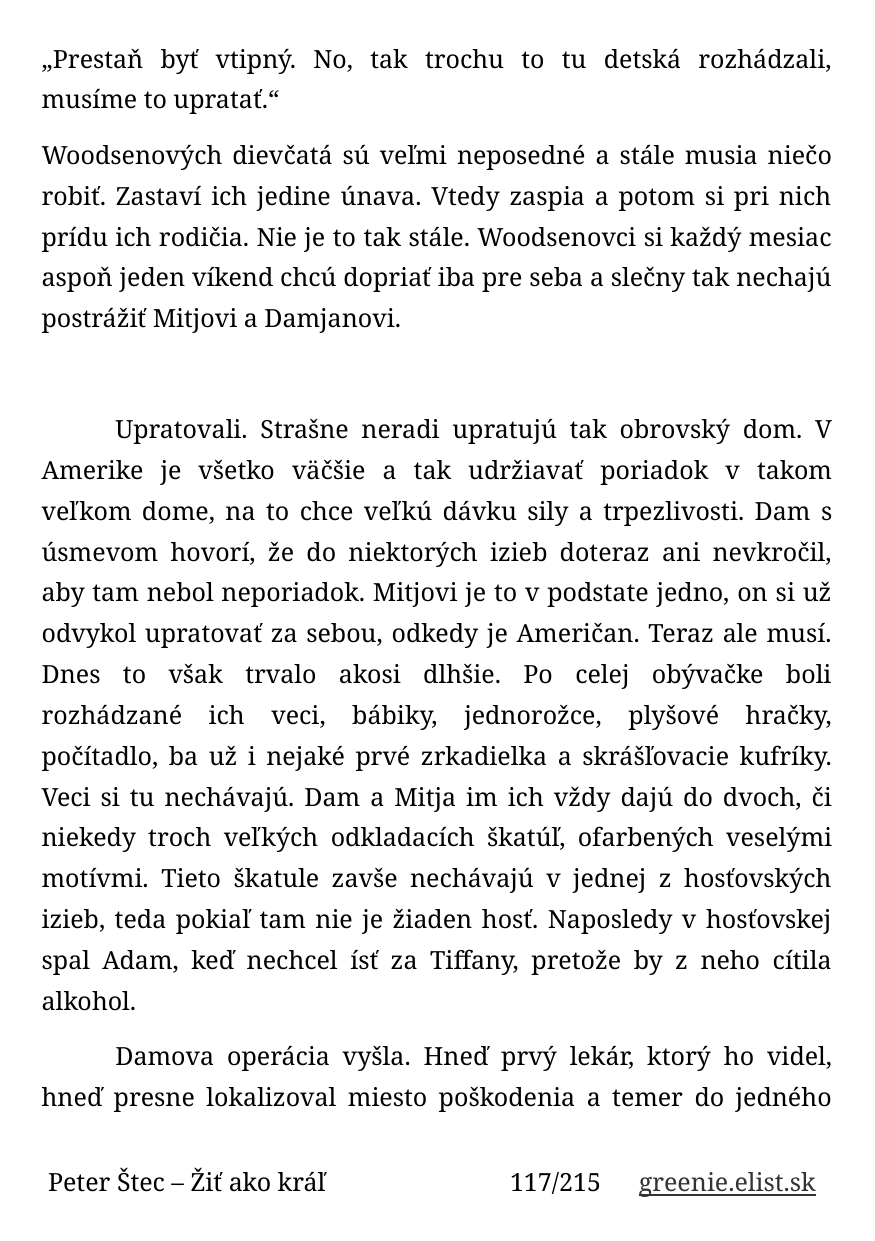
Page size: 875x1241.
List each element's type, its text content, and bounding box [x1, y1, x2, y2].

text Woodsenových dievčatá sú veľmi neposedné a stále musia niečo robiť. Zastaví ich jedine únava. Vtedy zaspia a potom si pri nich prídu ich rodičia. Nie je to tak stále. Woodsenovci si každý mesiac aspoň jeden víkend chcú dopriať iba pre seba a slečny tak nechajú postrážiť Mitjovi a Damjanovi. [41, 138, 833, 335]
text Damova operácia vyšla. Hneď prvý lekár, ktorý ho videl, hneď presne lokalizoval miesto poškodenia a temer do jedného [41, 1039, 833, 1114]
text „Prestaň byť vtipný. No, tak trochu to tu detská rozhádzali, musíme to upratať.“ [41, 41, 833, 116]
text Upratovali. Strašne neradi upratujú tak obrovský dom. V Amerike je všetko väčšie a tak udržiavať poriadok v takom veľkom dome, na to chce veľkú dávku sily a trpezlivosti. Dam s úsmevom hovorí, že do niektorých izieb doteraz ani nevkročil, aby tam nebol neporiadok. Mitjovi je to v podstate jedno, on si už odvykol upratovať za sebou, odkedy je Američan. Teraz ale musí. Dnes to však trvalo akosi dlhšie. Po celej obývačke boli rozhádzané ich veci, bábiky, jednorožce, plyšové hračky, počítadlo, ba už i nejaké prvé zrkadielka a skrášľovacie kufríky. Veci si tu nechávajú. Dam a Mitja im ich vždy dajú do dvoch, či niekedy troch veľkých odkladacích škatúľ, ofarbených veselými motívmi. Tieto škatule zavše nechávajú v jednej z hosťovských izieb, teda pokiaľ tam nie je žiaden hosť. Naposledy v hosťovskej spal Adam, keď nechcel ísť za Tiffany, pretože by z neho cítila alkohol. [41, 412, 833, 1017]
